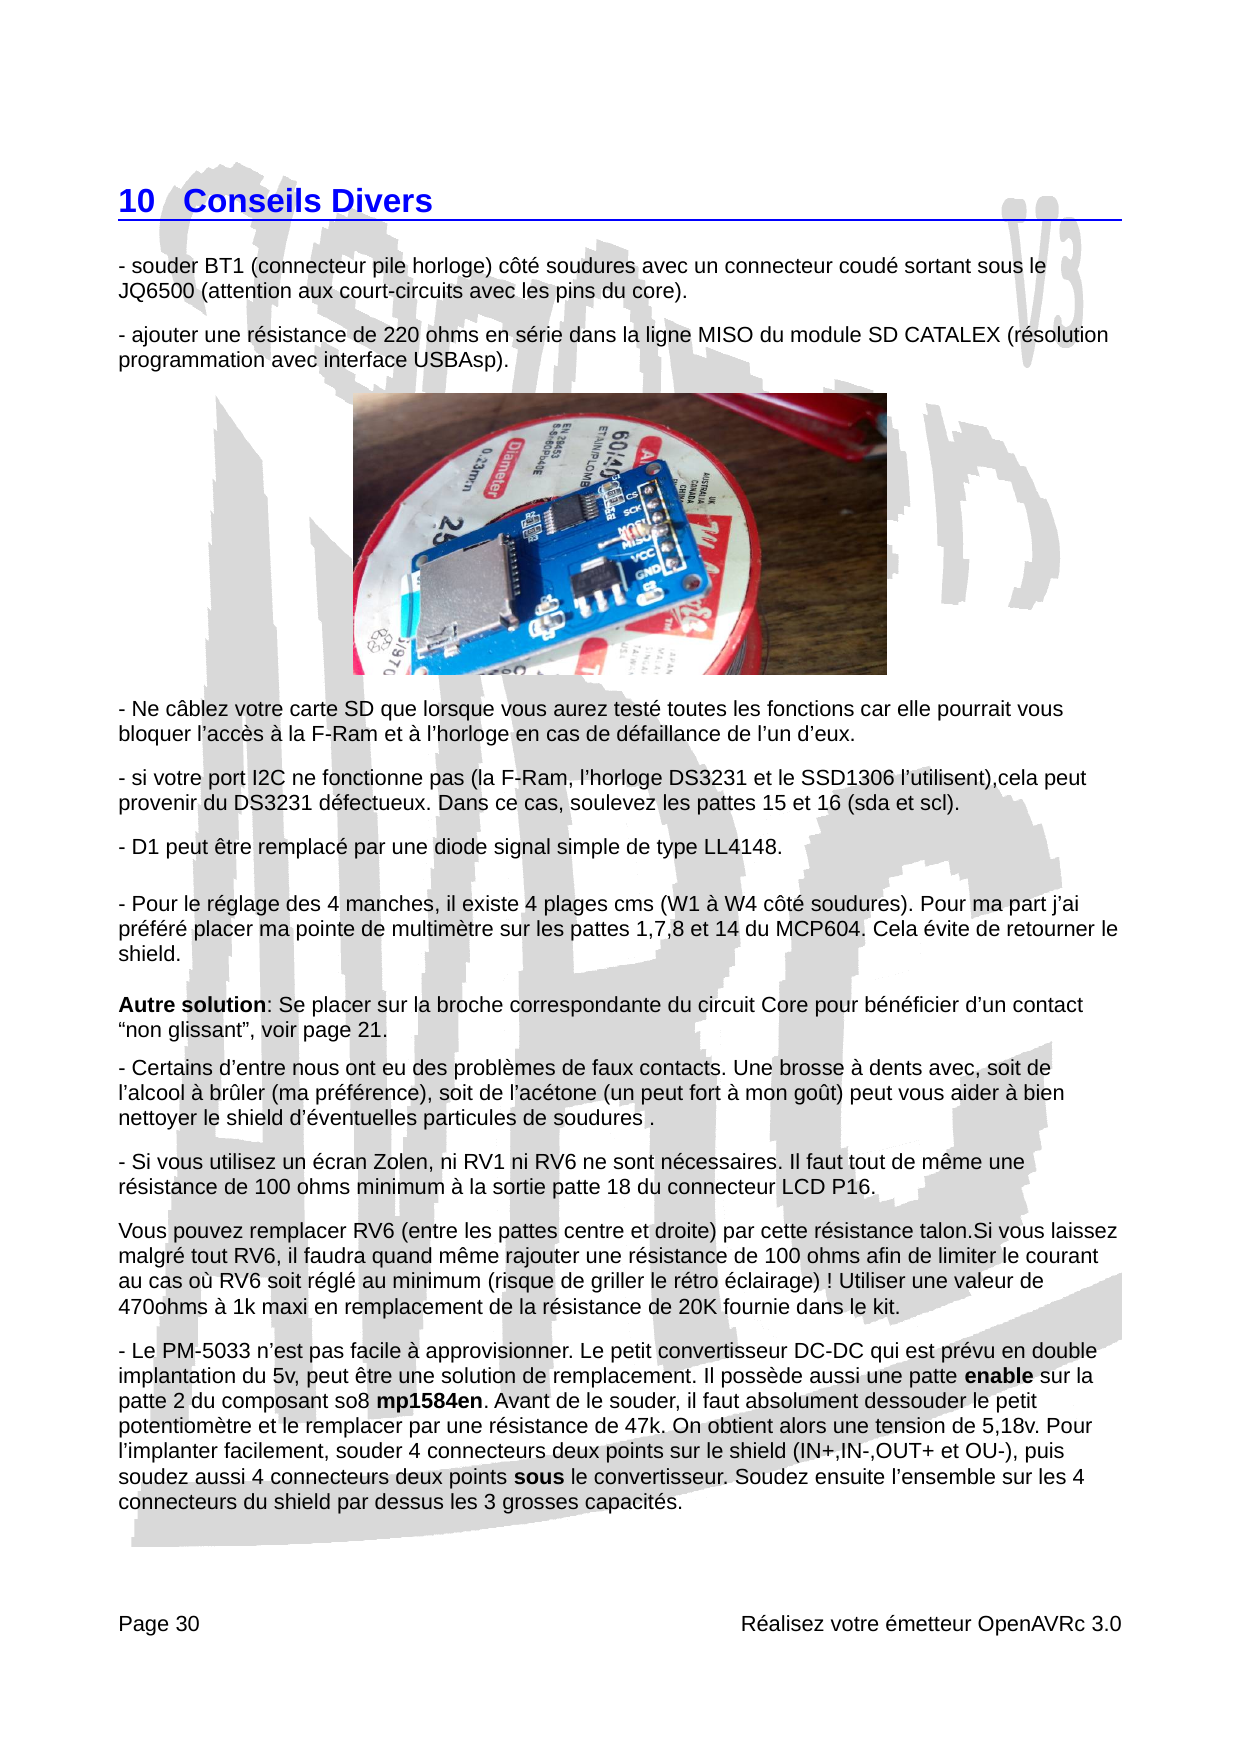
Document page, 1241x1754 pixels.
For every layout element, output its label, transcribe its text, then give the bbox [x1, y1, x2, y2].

text - si votre port I2C ne fonctionne pas (la F-Ram, l’horloge DS3231 et le SSD1306 l’utilisent),cela peut provenir du DS3231 défectueux. Dans ce cas, soulevez les pattes 15 et 16 (sda et scl). [118, 765, 1122, 815]
text - Certains d’entre nous ont eu des problèmes de faux contacts. Une brosse à dents avec, soit de l’alcool à brûler (ma préférence), soit de l’acétone (un peut fort à mon goût) peut vous aider à bien nettoyer le shield d’éventuelles particules de soudures . [118, 1054, 1122, 1130]
text - Le PM-5033 n’est pas facile à approvisionner. Le petit convertisseur DC-DC qui est prévu en double implantation du 5v, peut être une solution de remplacement. Il possède aussi une patte enable sur la patte 2 du composant so8 mp1584en. Avant de le souder, il faut absolument dessouder le petit potentiomètre et le remplacer par une résistance de 47k. On obtient alors une tension de 5,18v. Pour l’implanter facilement, souder 4 connecteurs deux points sur le shield (IN+,IN-,OUT+ et OU-), puis soudez aussi 4 connecteurs deux points sous le convertisseur. Soudez ensuite l’ensemble sur les 4 connecteurs du shield par dessus les 3 grosses capacités. [118, 1338, 1122, 1514]
subtitle 10 Conseils Divers [118, 181, 1122, 219]
text Autre solution: Se placer sur la broche correspondante du circuit Core pour bénéficier d’un contact “non glissant”, voir page 21. [118, 992, 1122, 1042]
text - ajouter une résistance de 220 ohms en série dans la ligne MISO du module SD CATALEX (résolution programmation avec interface USBAsp). [118, 322, 1122, 372]
picture [352, 392, 888, 676]
text - Pour le réglage des 4 manches, il existe 4 plages cms (W1 à W4 côté soudures). Pour ma part j’ai préféré placer ma pointe de multimètre sur les pattes 1,7,8 et 14 du MCP604. Cela évite de retourner le shield. [118, 891, 1122, 966]
text - Ne câblez votre carte SD que lorsque vous aurez testé toutes les fonctions car elle pourrait vous bloquer l’accès à la F-Ram et à l’horloge en cas de défaillance de l’un d’eux. [118, 696, 1122, 746]
text - D1 peut être remplacé par une diode signal simple de type LL4148. [118, 834, 1122, 859]
text - Si vous utilisez un écran Zolen, ni RV1 ni RV6 ne sont nécessaires. Il faut tout de même une résistance de 100 ohms minimum à la sortie patte 18 du connecteur LCD P16. [118, 1149, 1122, 1199]
text - souder BT1 (connecteur pile horloge) côté soudures avec un connecteur coudé sortant sous le JQ6500 (attention aux court-circuits avec les pins du core). [118, 253, 1122, 303]
text Vous pouvez remplacer RV6 (entre les pattes centre et droite) par cette résistance talon.Si vous laissez malgré tout RV6, il faudra quand même rajouter une résistance de 100 ohms afin de limiter le courant au cas où RV6 soit réglé au minimum (risque de griller le rétro éclairage) ! Utiliser une valeur de 470ohms à 1k maxi en remplacement de la résistance de 20K fournie dans le kit. [118, 1218, 1122, 1319]
